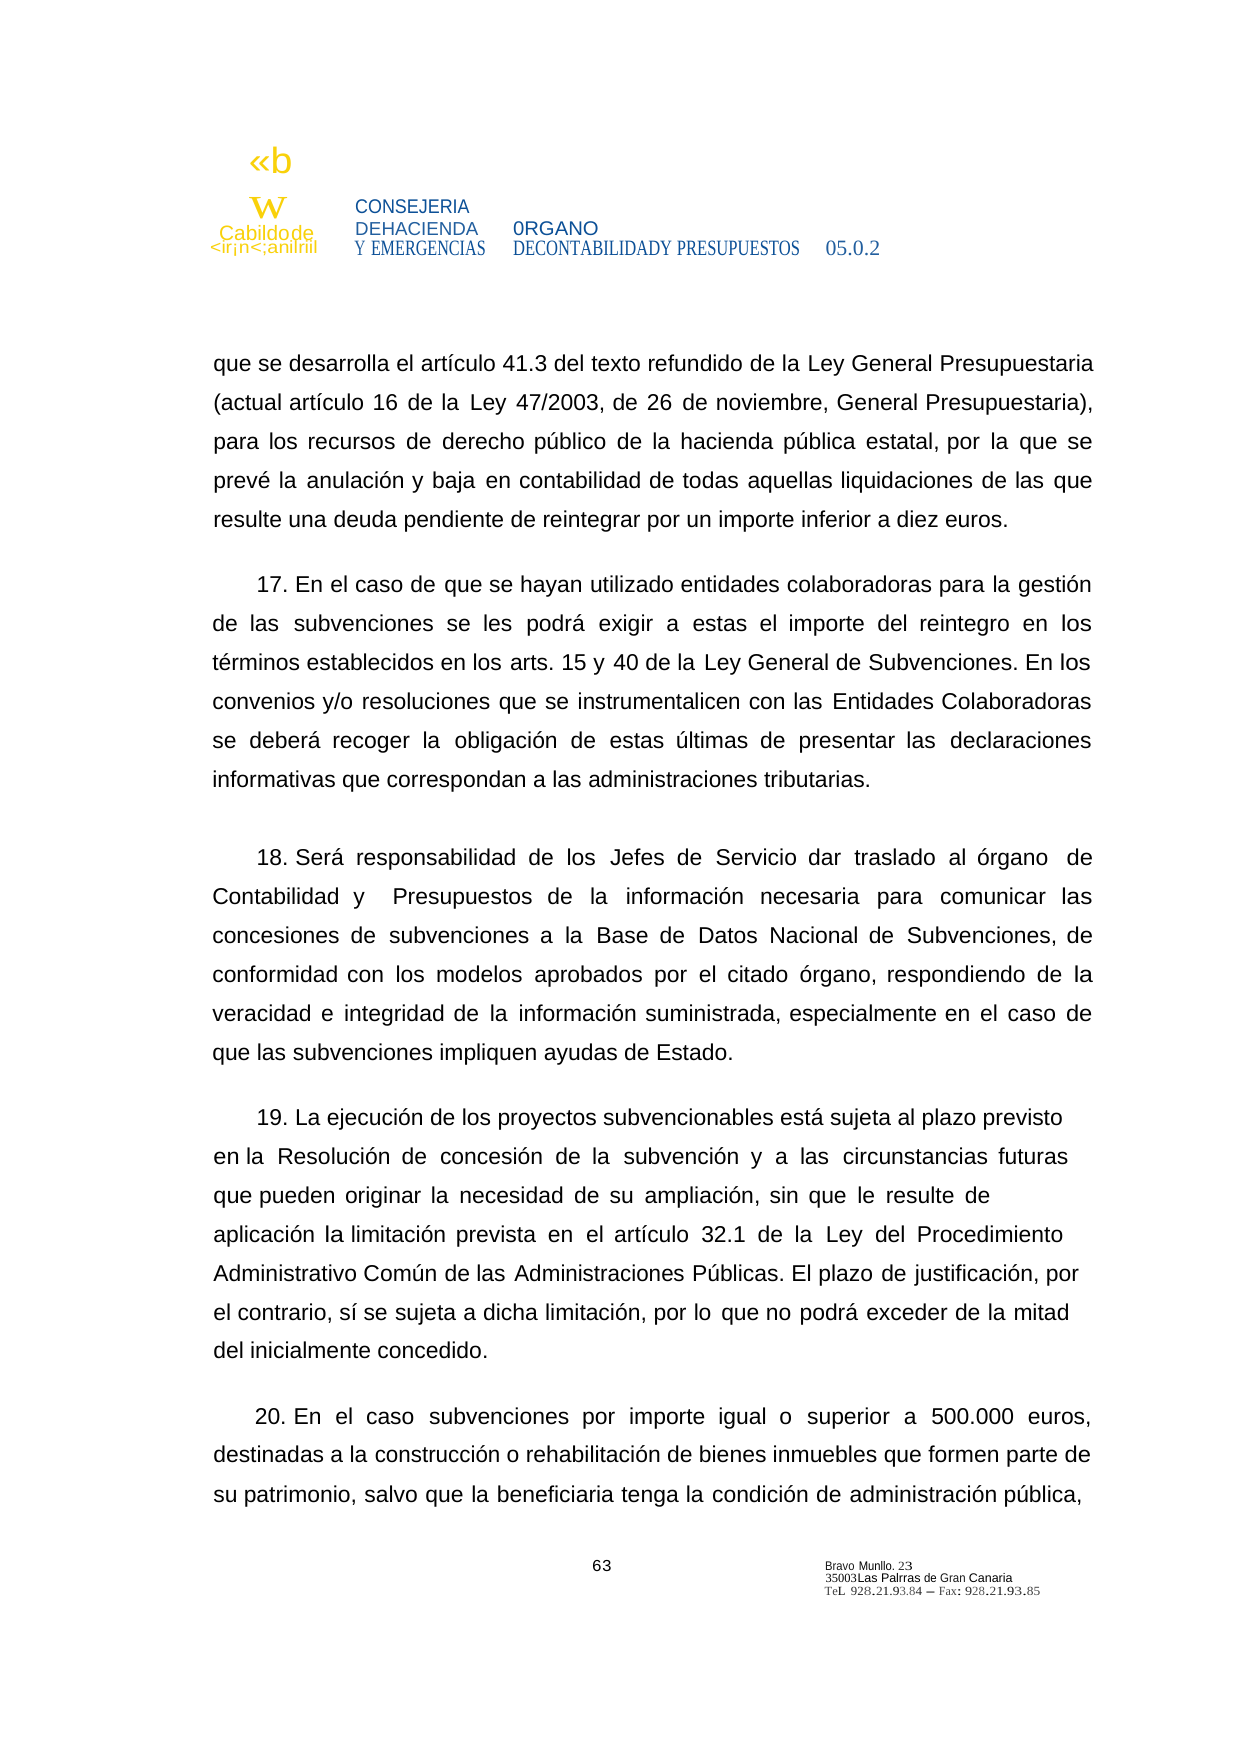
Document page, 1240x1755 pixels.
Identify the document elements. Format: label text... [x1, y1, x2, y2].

text 63 Bravo Munllo. 23 [592, 1558, 1240, 1575]
text 19. La ejecución de los proyectos subvencionables está sujeta al plazo previsto en la Resolución de concesión de la subvención y a las circunstancias futuras que pueden originar la necesidad de su ampliación, sin que le resulte de aplicación la limitación prevista en el artículo 32.1 de la Ley del Procedimiento Administrativo Común de las Administraciones Públicas. El plazo de justificación, por el contrario, sí se sujeta a dicha limitación, por lo que no podrá exceder de la mitad del inicialmente concedido. [213, 1104, 1095, 1364]
text que se desarrolla el artículo 41.3 del texto refundido de la Ley General Presupuestaria (actual artículo 16 de la Ley 47/2003, de 26 de noviembre, General Presupuestaria), para los recursos de derecho público de la hacienda pública estatal, por la que se prevé la anulación y baja en contabilidad de todas aquellas liquidaciones de las que resulte una deuda pendiente de reintegrar por un importe inferior a diez euros. [213, 350, 1093, 532]
text 18. Será responsabilidad de los Jefes de Servicio dar traslado al órgano de Contabilidad y Presupuestos de la información necesaria para comunicar las concesiones de subvenciones a la Base de Datos Nacional de Subvenciones, de conformidad con los modelos aprobados por el citado órgano, respondiendo de la veracidad e integridad de la información suministrada, especialmente en el caso de que las subvenciones impliquen ayudas de Estado. [212, 844, 1093, 1065]
text 17. En el caso de que se hayan utilizado entidades colaboradoras para la gestión de las subvenciones se les podrá exigir a estas el importe del reintegro en los términos establecidos en los arts. 15 y 40 de la Ley General de Subvenciones. En los convenios y/o resoluciones que se instrumentalicen con las Entidades Colaboradoras se deberá recoger la obligación de estas últimas de presentar las declaraciones informativas que correspondan a las administraciones tributarias. [212, 571, 1092, 792]
text 35003Las Palrras de Gran Canaria [825, 1575, 1240, 1586]
text su patrimonio, salvo que la beneficiaria tenga la condición de administración pública, [213, 1480, 1091, 1506]
text TeL 928.21.93.84 - Fax: 928.21.93.85 [824, 1586, 1240, 1598]
text 20. En el caso subvenciones por importe igual o superior a 500.000 euros, destinadas a la construcción o rehabilitación de bienes inmuebles que formen parte de [213, 1403, 1092, 1467]
